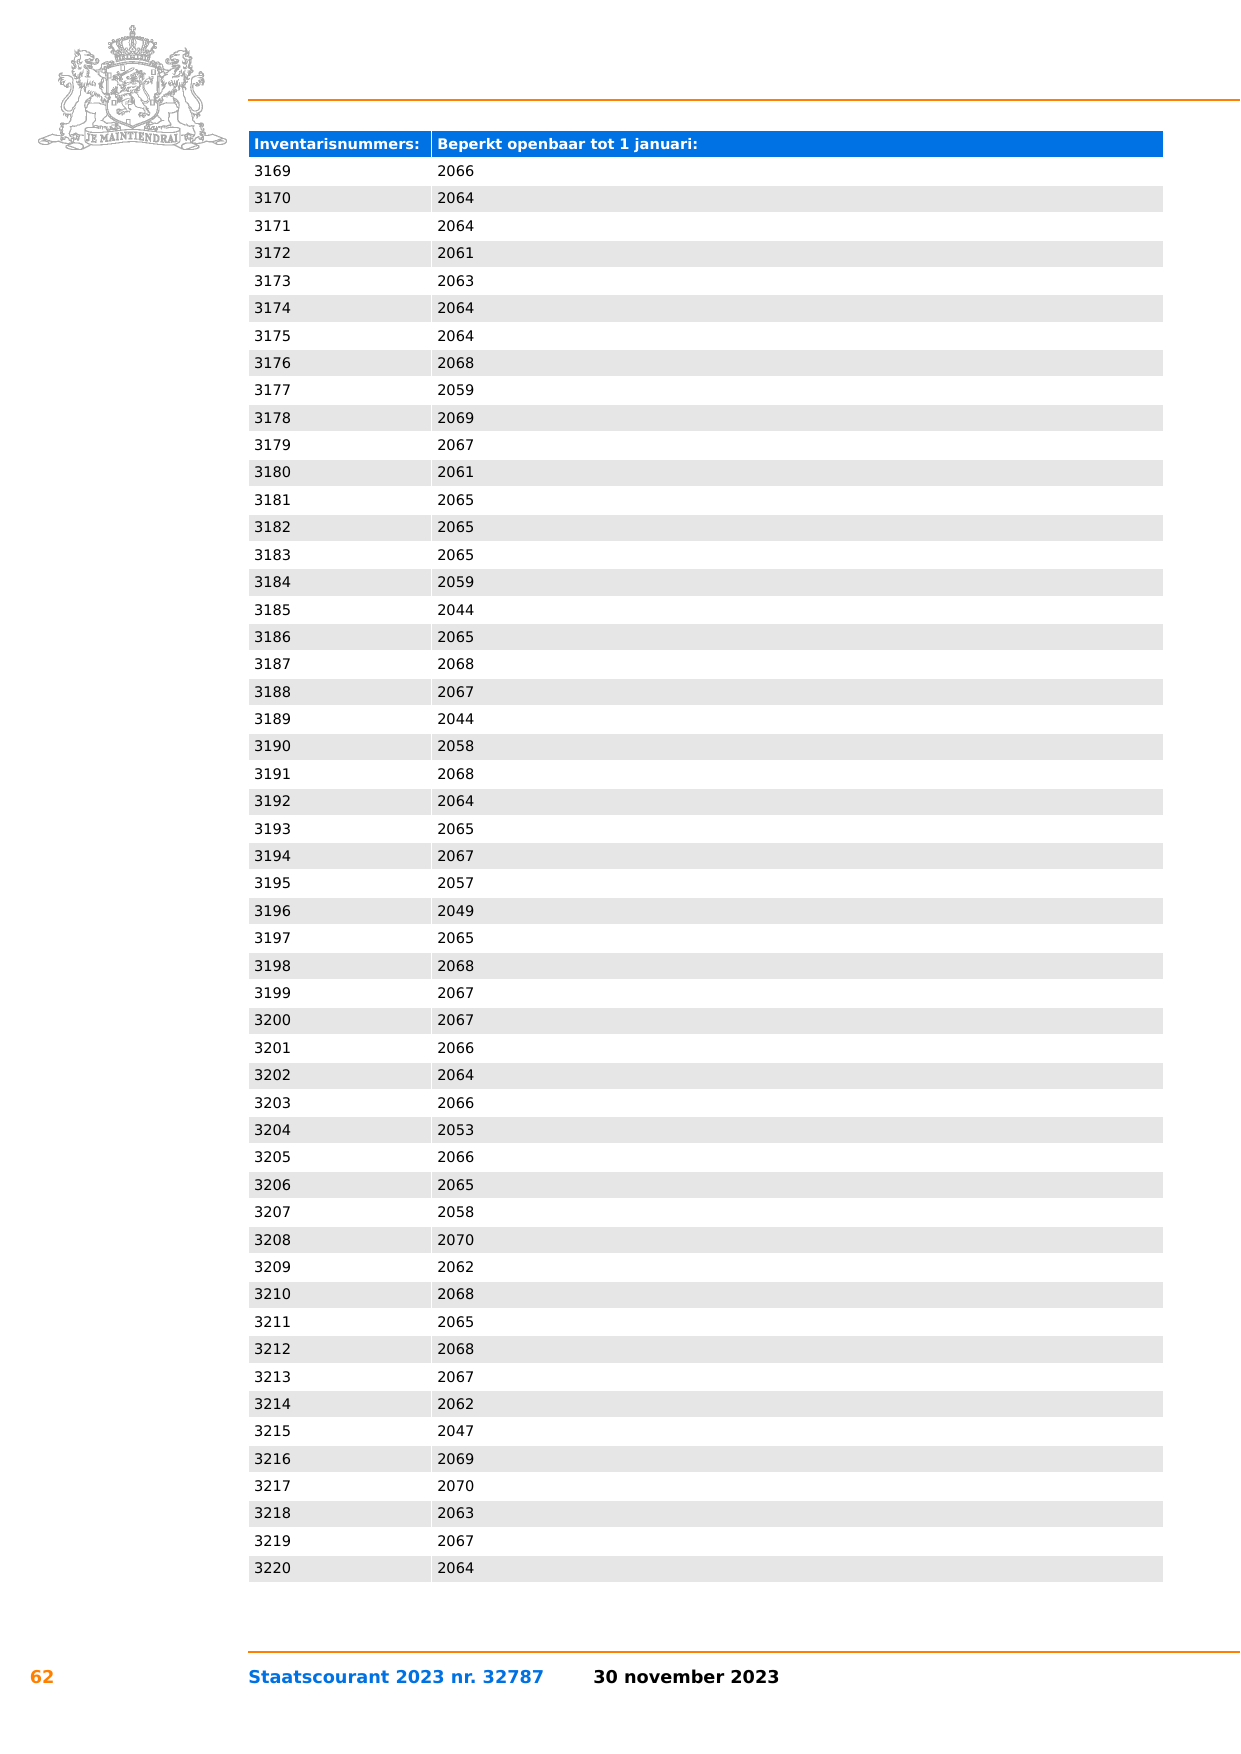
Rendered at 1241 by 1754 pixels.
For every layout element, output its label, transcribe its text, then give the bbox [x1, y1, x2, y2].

table_cell 2069 [432, 1446, 1163, 1472]
table_cell 2067 [432, 843, 1163, 869]
table_cell 3197 [249, 925, 431, 952]
table_cell 3171 [249, 213, 431, 239]
table_cell 3195 [249, 871, 431, 897]
table_cell 3183 [249, 542, 431, 568]
table_cell 3189 [249, 706, 431, 733]
table_cell 3214 [249, 1391, 431, 1417]
table_header Beperkt openbaar tot 1 januari: [432, 131, 1163, 157]
table_cell 2058 [432, 734, 1163, 760]
table_cell 2047 [432, 1419, 1163, 1445]
table_cell 2062 [432, 1391, 1163, 1417]
table_cell 3191 [249, 761, 431, 787]
table_cell 3212 [249, 1336, 431, 1363]
table_cell 2053 [432, 1117, 1163, 1143]
table_cell 3217 [249, 1473, 431, 1500]
table_cell 3219 [249, 1528, 431, 1554]
table_cell 3213 [249, 1364, 431, 1390]
table_cell 3201 [249, 1035, 431, 1061]
table_cell 2064 [432, 186, 1163, 212]
table_cell 2064 [432, 213, 1163, 239]
table_cell 3193 [249, 816, 431, 842]
table_cell 3206 [249, 1172, 431, 1198]
table_cell 2063 [432, 1501, 1163, 1527]
table_cell 3186 [249, 624, 431, 650]
table_cell 2049 [432, 898, 1163, 924]
table_cell 3187 [249, 651, 431, 678]
table_cell 3203 [249, 1090, 431, 1116]
table_cell 3180 [249, 460, 431, 486]
table_cell 3215 [249, 1419, 431, 1445]
table_cell 2044 [432, 597, 1163, 623]
table_cell 2067 [432, 1364, 1163, 1390]
table_cell 2067 [432, 980, 1163, 1007]
table_cell 3179 [249, 432, 431, 459]
table_cell 3211 [249, 1309, 431, 1335]
table_cell 2068 [432, 651, 1163, 678]
table_cell 3177 [249, 378, 431, 404]
table_header Inventarisnummers: [249, 131, 431, 157]
table_cell 3204 [249, 1117, 431, 1143]
table_cell 3198 [249, 953, 431, 979]
table_cell 2044 [432, 706, 1163, 733]
table_cell 3169 [249, 158, 431, 185]
table_cell 3220 [249, 1556, 431, 1582]
table_cell 2067 [432, 1528, 1163, 1554]
table_cell 3202 [249, 1063, 431, 1089]
table_cell 2064 [432, 1556, 1163, 1582]
table_cell 2065 [432, 816, 1163, 842]
table_cell 2070 [432, 1473, 1163, 1500]
table_cell 2069 [432, 405, 1163, 431]
table_cell 2067 [432, 1008, 1163, 1034]
table_cell 3210 [249, 1282, 431, 1308]
table_cell 3216 [249, 1446, 431, 1472]
table_cell 2068 [432, 350, 1163, 376]
table_cell 3175 [249, 323, 431, 349]
table_cell 3172 [249, 241, 431, 267]
table_cell 2065 [432, 624, 1163, 650]
table_cell 2067 [432, 679, 1163, 705]
table_cell 3176 [249, 350, 431, 376]
table_cell 2068 [432, 1282, 1163, 1308]
table_cell 3185 [249, 597, 431, 623]
table_cell 2065 [432, 515, 1163, 541]
table_cell 2068 [432, 953, 1163, 979]
table_cell 2064 [432, 1063, 1163, 1089]
table_cell 2061 [432, 241, 1163, 267]
table_cell 2062 [432, 1254, 1163, 1281]
table_cell 2065 [432, 542, 1163, 568]
table_cell 3205 [249, 1145, 431, 1171]
table_cell 3173 [249, 268, 431, 294]
table_cell 2065 [432, 1309, 1163, 1335]
table_cell 3170 [249, 186, 431, 212]
table_cell 2064 [432, 323, 1163, 349]
table_cell 2066 [432, 1035, 1163, 1061]
table_cell 2066 [432, 1145, 1163, 1171]
table_cell 3207 [249, 1199, 431, 1226]
table_cell 2057 [432, 871, 1163, 897]
table_cell 2059 [432, 569, 1163, 596]
table_cell 3208 [249, 1227, 431, 1253]
table_cell 2059 [432, 378, 1163, 404]
table_cell 2063 [432, 268, 1163, 294]
table_cell 2065 [432, 925, 1163, 952]
table_cell 2066 [432, 1090, 1163, 1116]
table_cell 2061 [432, 460, 1163, 486]
table_cell 3218 [249, 1501, 431, 1527]
table_cell 3209 [249, 1254, 431, 1281]
table_cell 3199 [249, 980, 431, 1007]
table_cell 3190 [249, 734, 431, 760]
table_cell 2070 [432, 1227, 1163, 1253]
table_cell 2064 [432, 789, 1163, 815]
table_cell 3188 [249, 679, 431, 705]
table_cell 2064 [432, 295, 1163, 322]
table_cell 2068 [432, 1336, 1163, 1363]
table_cell 3192 [249, 789, 431, 815]
table_cell 3181 [249, 487, 431, 513]
table_cell 3178 [249, 405, 431, 431]
table_cell 2067 [432, 432, 1163, 459]
table_cell 3194 [249, 843, 431, 869]
table_cell 3184 [249, 569, 431, 596]
table_cell 2066 [432, 158, 1163, 185]
table_cell 3182 [249, 515, 431, 541]
table_cell 3200 [249, 1008, 431, 1034]
table_cell 2068 [432, 761, 1163, 787]
table_cell 3196 [249, 898, 431, 924]
table_cell 2065 [432, 487, 1163, 513]
table_cell 2065 [432, 1172, 1163, 1198]
picture [38, 25, 227, 150]
table_cell 2058 [432, 1199, 1163, 1226]
table_cell 3174 [249, 295, 431, 322]
